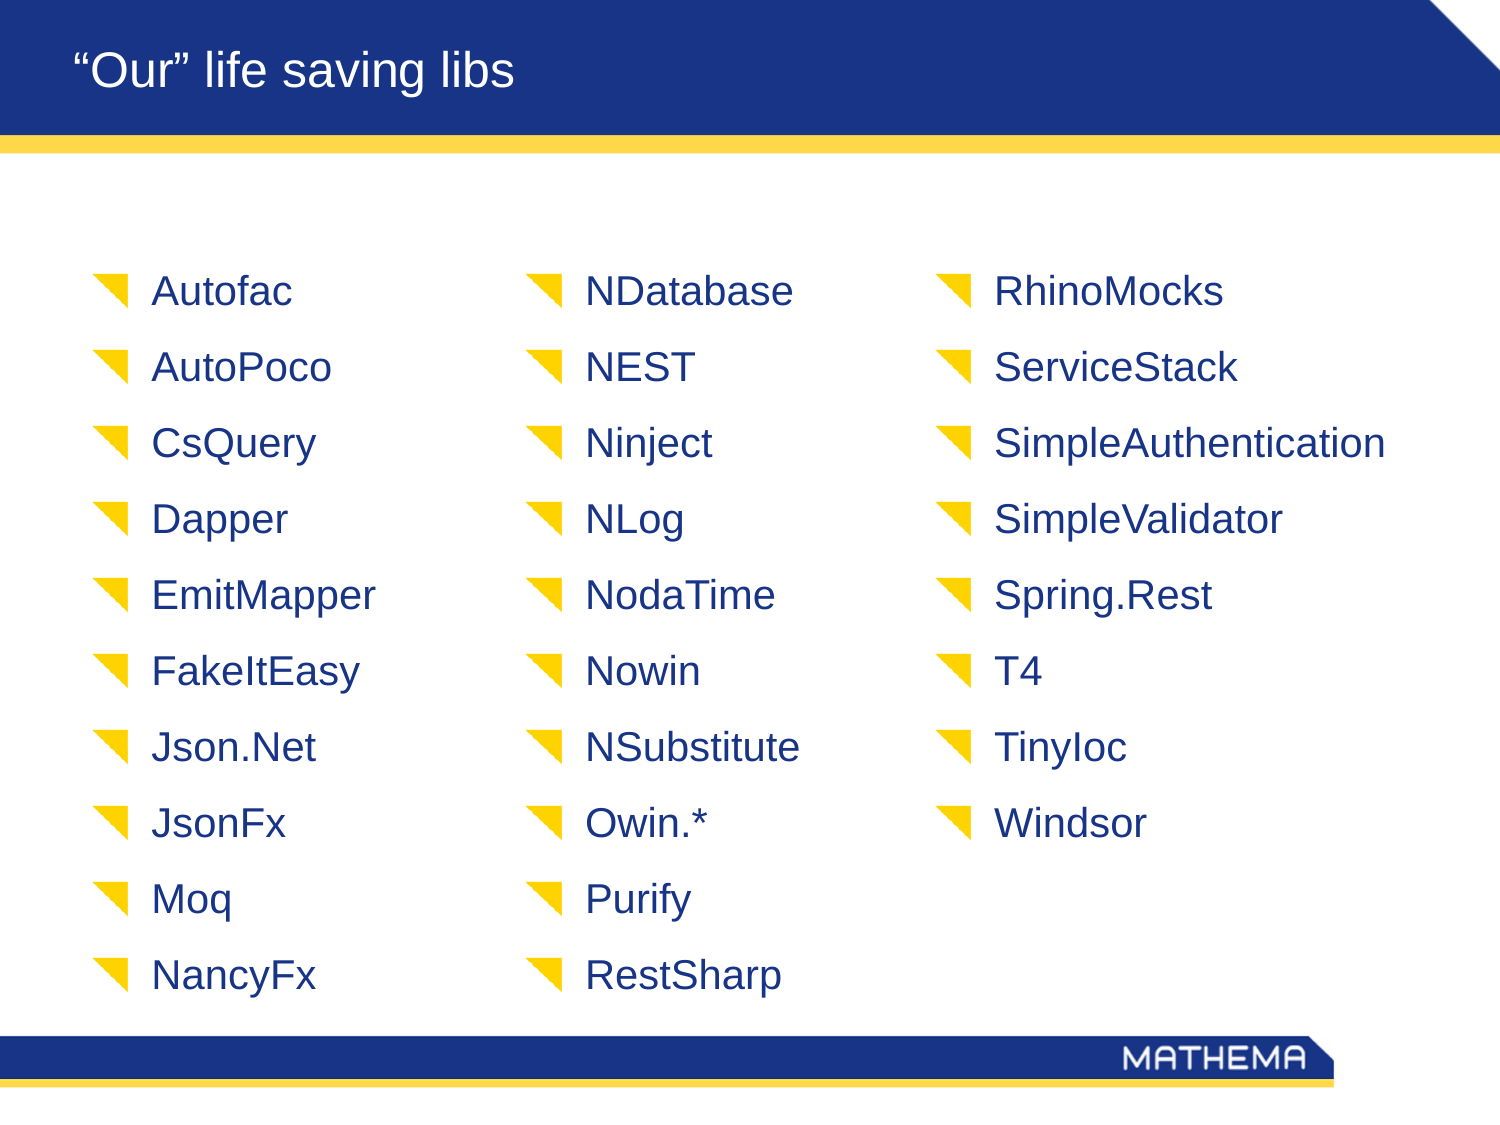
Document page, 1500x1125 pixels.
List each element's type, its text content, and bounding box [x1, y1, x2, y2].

title “Our” life saving libs [73, 40, 1276, 100]
list RhinoMocks ServiceStack SimpleAuthentication SimpleValidator Spring.Rest T4 TinyIoc Windsor [935, 267, 1418, 1033]
list NDatabase NEST Ninject NLog NodaTime Nowin NSubstitute Owin.* Purify RestSharp [525, 267, 935, 1033]
picture [0, 0, 1500, 1125]
list Autofac AutoPoco CsQuery Dapper EmitMapper FakeItEasy Json.Net JsonFx Moq NancyFx [92, 267, 525, 1033]
